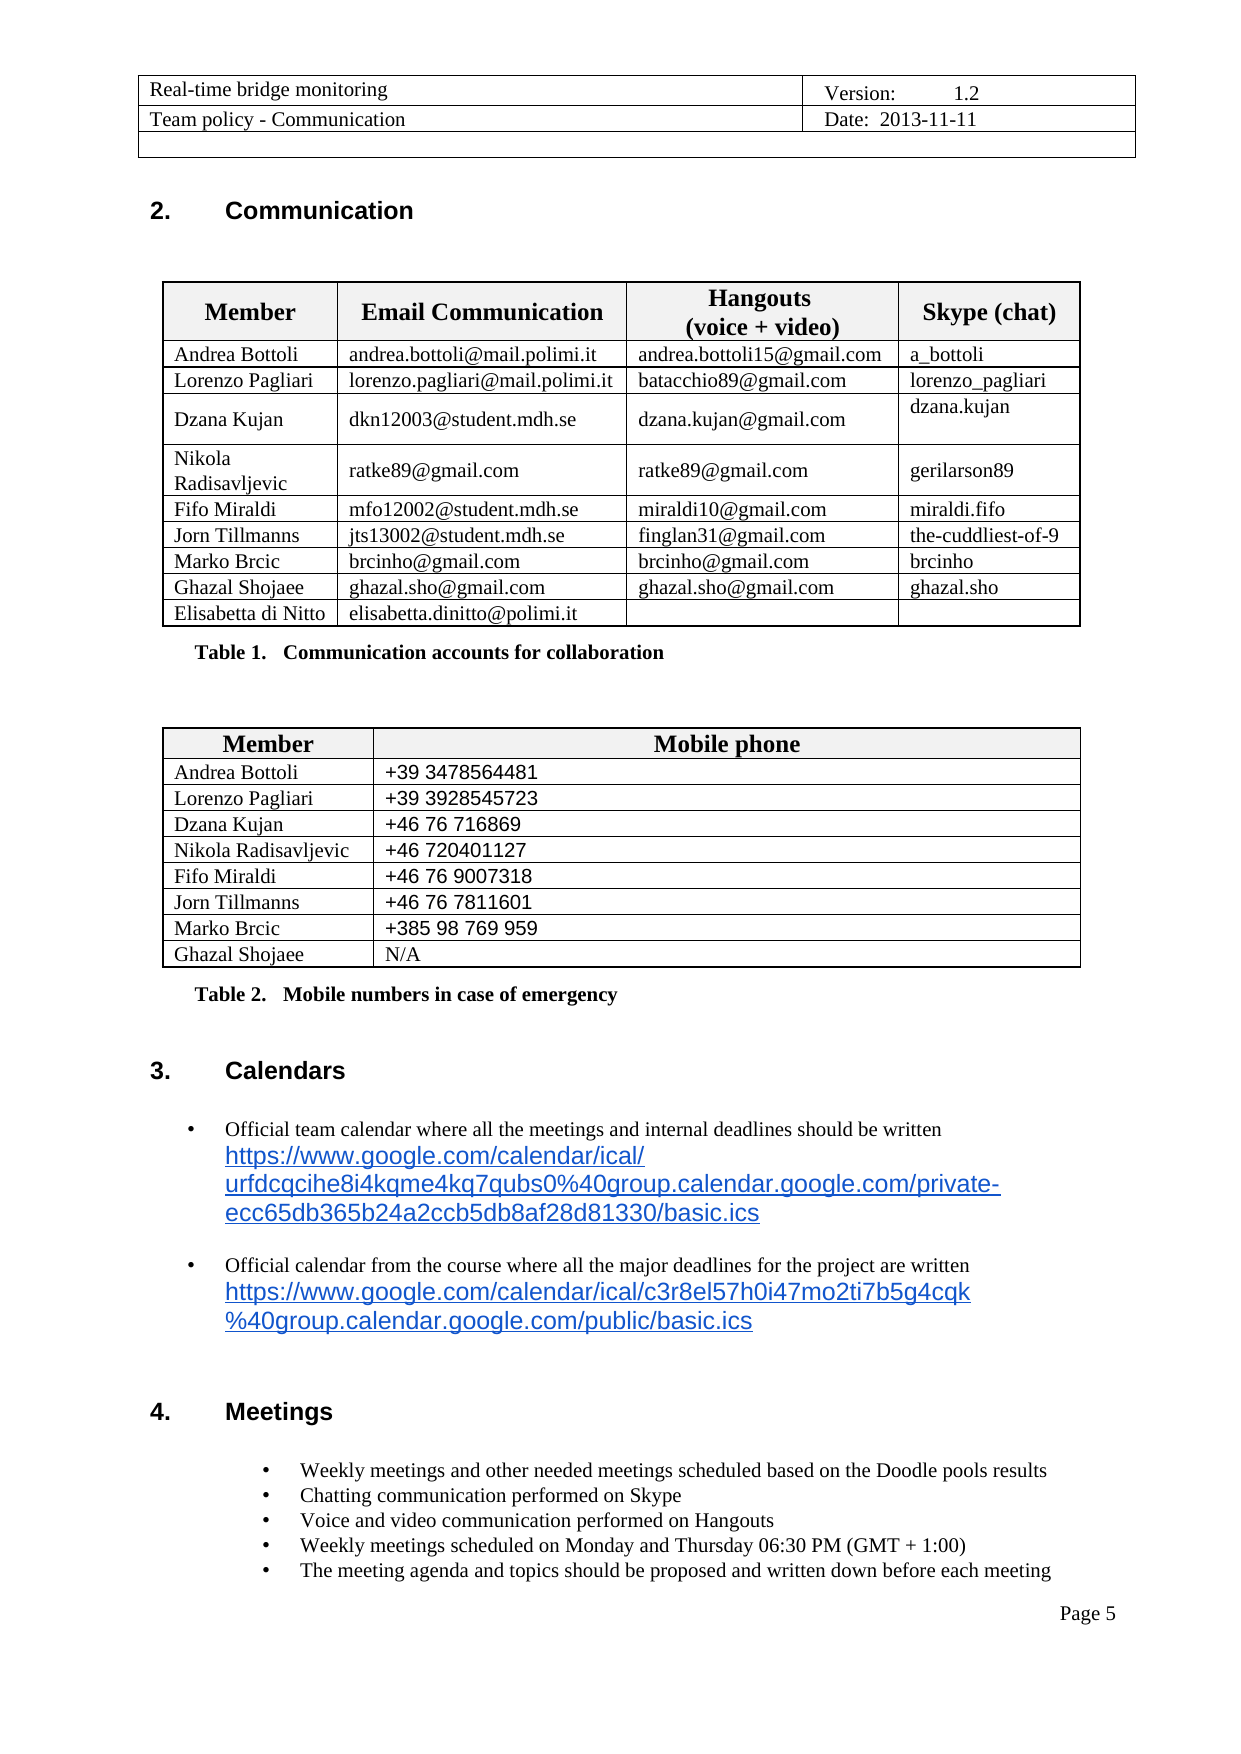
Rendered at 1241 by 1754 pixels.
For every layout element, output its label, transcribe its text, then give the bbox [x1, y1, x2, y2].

list The meeting agenda and topics should be proposed and written down before each meeting [262, 1557, 1090, 1582]
table_cell +385 98 769 959 [374, 915, 1080, 940]
table_cell gerilarson89 [899, 445, 1079, 494]
table_cell elisabetta.dinitto@polimi.it [338, 600, 626, 625]
table_header Mobile phone [374, 729, 1080, 758]
table_cell +46 720401127 [374, 837, 1080, 862]
list https://www.google.com/calendar/ical/urfdcqcihe8i4kqme4kq7qubs0%40group.calendar.google.com/private-ecc65db365b24a2ccb5db8af28d81330/basic.ics [187, 1141, 1090, 1227]
table_cell Jorn Tillmanns [164, 522, 337, 547]
table_cell ghazal.sho@gmail.com [627, 574, 898, 599]
table_cell dzana.kujan@gmail.com [627, 394, 898, 443]
table_cell N/A [374, 941, 1080, 966]
table_header Email Communication [338, 283, 626, 340]
list Weekly meetings scheduled on Monday and Thursday 06:30 PM (GMT + 1:00) [262, 1532, 1090, 1557]
table_cell miraldi.fifo [899, 496, 1079, 521]
table_cell lorenzo.pagliari@mail.polimi.it [338, 368, 626, 392]
table_cell Ghazal Shojaee [164, 574, 337, 599]
table_header Skype (chat) [899, 283, 1079, 340]
list https://www.google.com/calendar/ical/c3r8el57h0i47mo2ti7b5g4cqk%40group.calendar.google.com/public/basic.ics [187, 1277, 1090, 1334]
table_cell jts13002@student.mdh.se [338, 522, 626, 547]
table_cell +46 76 716869 [374, 811, 1080, 836]
table_cell +39 3478564481 [374, 759, 1080, 784]
table_cell Jorn Tillmanns [164, 889, 373, 914]
table_cell Andrea Bottoli [164, 759, 373, 784]
table_cell Marko Brcic [164, 915, 373, 940]
text Table 2. Mobile numbers in case of emergency [194, 981, 1031, 1006]
table_cell andrea.bottoli15@gmail.com [627, 341, 898, 366]
subtitle Calendars [150, 1056, 1090, 1084]
table_cell mfo12002@student.mdh.se [338, 496, 626, 521]
text Table 1. Communication accounts for collaboration [194, 639, 1031, 664]
list Official team calendar where all the meetings and internal deadlines should be written [187, 1116, 1090, 1141]
table_cell Ghazal Shojaee [164, 941, 373, 966]
table_cell Lorenzo Pagliari [164, 785, 373, 810]
list Chatting communication performed on Skype [262, 1482, 1090, 1507]
table_cell +39 3928545723 [374, 785, 1080, 810]
table_header Member [164, 729, 373, 758]
table_cell Dzana Kujan [164, 394, 337, 443]
table_cell Lorenzo Pagliari [164, 368, 337, 392]
table_cell Fifo Miraldi [164, 863, 373, 888]
table_cell brcinho@gmail.com [338, 548, 626, 573]
table_cell ghazal.sho@gmail.com [338, 574, 626, 599]
table_cell Dzana Kujan [164, 811, 373, 836]
list Weekly meetings and other needed meetings scheduled based on the Doodle pools results [262, 1457, 1090, 1482]
subtitle Meetings [150, 1397, 1090, 1426]
table_cell lorenzo_pagliari [899, 368, 1079, 392]
table_cell Nikola Radisavljevic [164, 837, 373, 862]
table_cell ratke89@gmail.com [627, 445, 898, 494]
table_cell Andrea Bottoli [164, 341, 337, 366]
table_cell miraldi10@gmail.com [627, 496, 898, 521]
table_cell Fifo Miraldi [164, 496, 337, 521]
table_cell batacchio89@gmail.com [627, 368, 898, 392]
table_cell ratke89@gmail.com [338, 445, 626, 494]
table_cell brcinho@gmail.com [627, 548, 898, 573]
table_cell a_bottoli [899, 341, 1079, 366]
table_cell [627, 600, 898, 625]
table_header Member [164, 283, 337, 340]
table_cell [899, 600, 1079, 625]
table_header Hangouts (voice + video) [627, 283, 898, 340]
table_cell +46 76 9007318 [374, 863, 1080, 888]
subtitle Communication [150, 196, 1090, 224]
table_cell finglan31@gmail.com [627, 522, 898, 547]
table_cell the-cuddliest-of-9 [899, 522, 1079, 547]
table_cell dkn12003@student.mdh.se [338, 394, 626, 443]
table_cell Nikola Radisavljevic [164, 445, 337, 494]
table_cell brcinho [899, 548, 1079, 573]
table_cell Marko Brcic [164, 548, 337, 573]
table_cell andrea.bottoli@mail.polimi.it [338, 341, 626, 366]
list Voice and video communication performed on Hangouts [262, 1507, 1090, 1532]
table_cell ghazal.sho [899, 574, 1079, 599]
table_cell dzana.kujan [899, 394, 1079, 443]
list Official calendar from the course where all the major deadlines for the project are written [187, 1252, 1090, 1277]
table_cell +46 76 7811601 [374, 889, 1080, 914]
table_cell Elisabetta di Nitto [164, 600, 337, 625]
